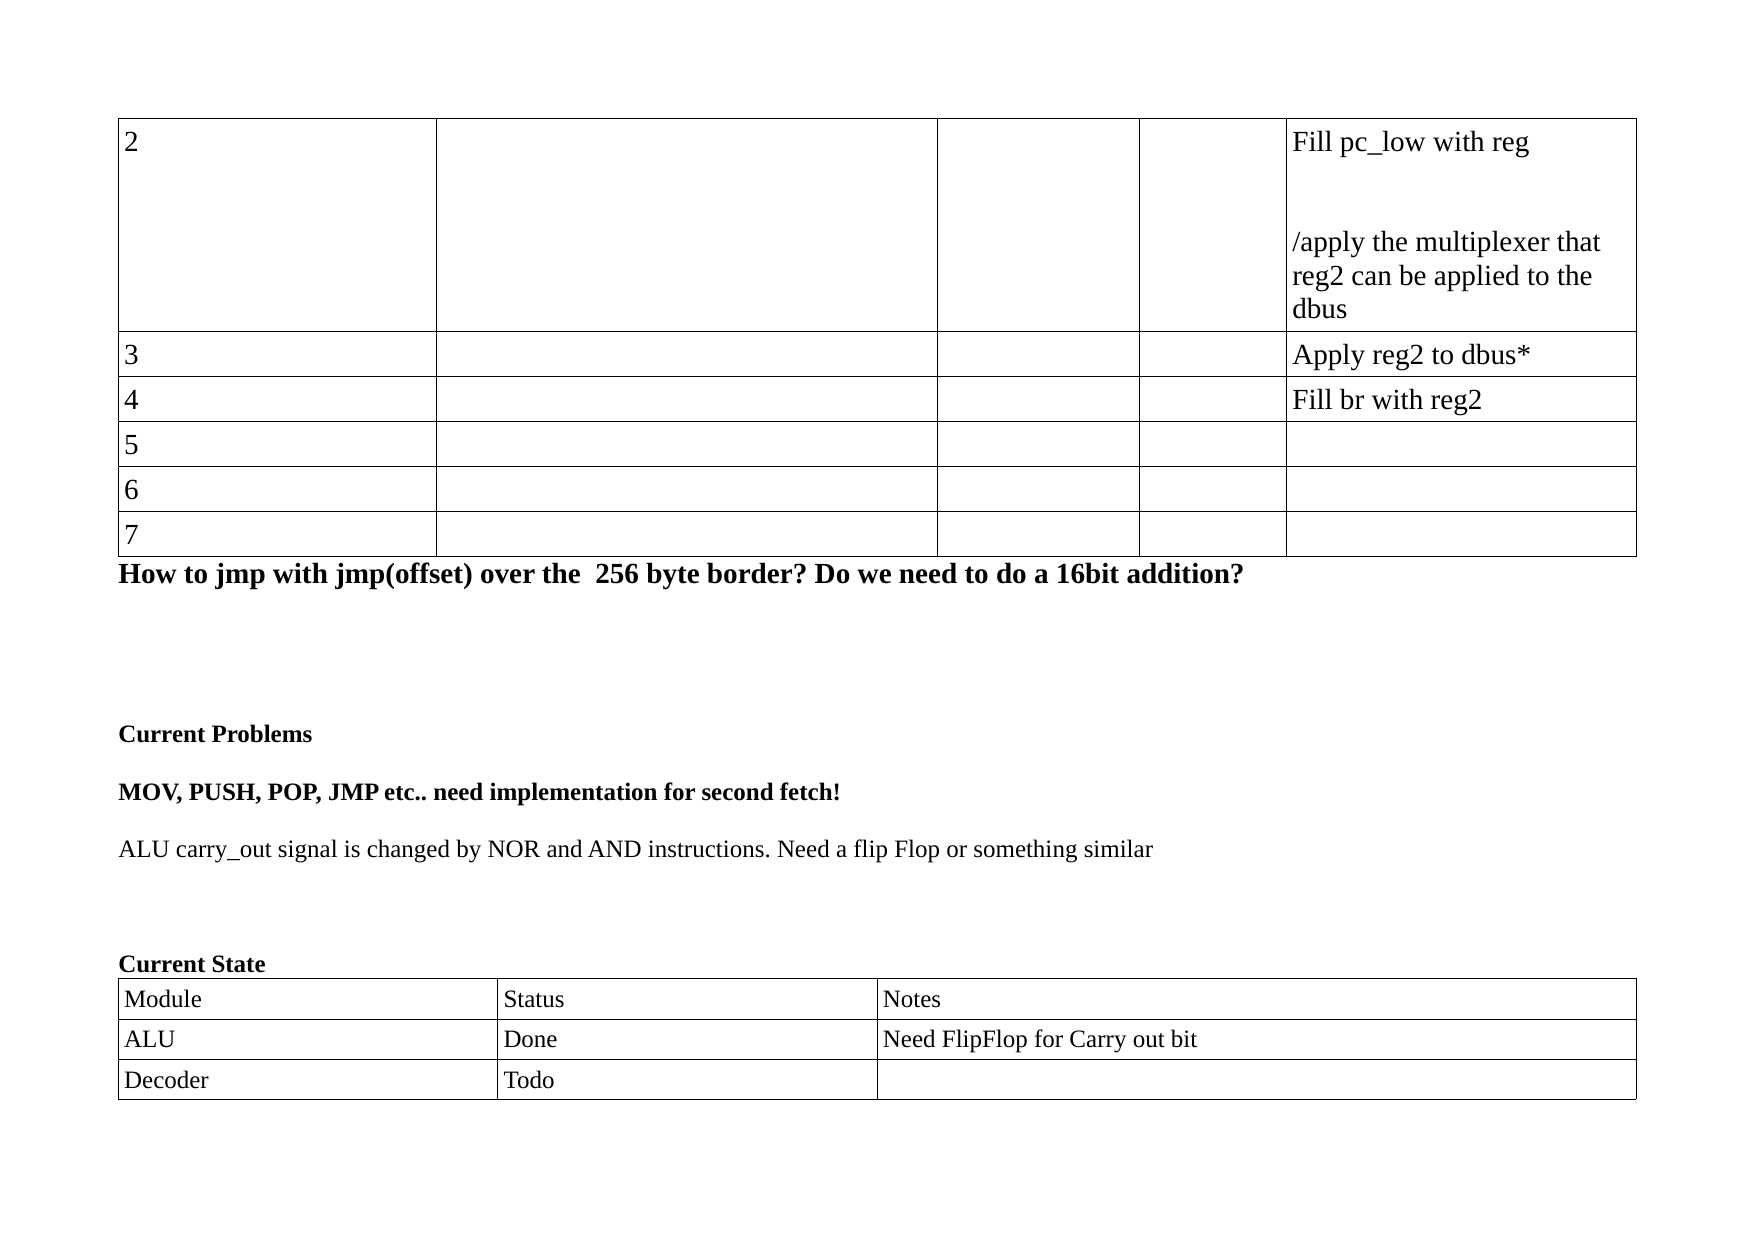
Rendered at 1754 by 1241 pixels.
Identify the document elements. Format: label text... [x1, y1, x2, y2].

table_cell [1287, 467, 1636, 511]
table_cell 6 [119, 467, 436, 511]
table_cell [1140, 377, 1286, 421]
table_cell Need FlipFlop for Carry out bit [878, 1020, 1636, 1059]
table_cell 4 [119, 377, 436, 421]
table_cell 5 [119, 422, 436, 466]
text Current State [118, 949, 1636, 978]
table_cell [437, 467, 937, 511]
table_header Module [119, 979, 497, 1018]
text ALU carry_out signal is changed by NOR and AND instructions. Need a flip Flop or something similar [118, 834, 1636, 863]
table_cell ALU [119, 1020, 497, 1059]
table_cell [938, 377, 1139, 421]
table_cell Fill pc_low with reg /apply the multiplexer that reg2 can be applied to the dbus [1287, 119, 1636, 331]
table_cell [437, 512, 937, 556]
table_cell [1287, 512, 1636, 556]
table_cell 7 [119, 512, 436, 556]
table_cell [938, 467, 1139, 511]
table_header Status [498, 979, 877, 1018]
text Current Problems [118, 719, 1636, 748]
table_cell [437, 332, 937, 376]
table_cell 3 [119, 332, 436, 376]
table_cell [437, 422, 937, 466]
table_cell Fill br with reg2 [1287, 377, 1636, 421]
table_header Notes [878, 979, 1636, 1018]
table_cell Done [498, 1020, 877, 1059]
table_cell [938, 422, 1139, 466]
table_cell [938, 332, 1139, 376]
table_cell [1140, 467, 1286, 511]
table_cell [938, 119, 1139, 331]
table_cell [1140, 119, 1286, 331]
table_cell [938, 512, 1139, 556]
table_cell [437, 119, 937, 331]
table_cell [878, 1060, 1636, 1099]
table_cell [437, 377, 937, 421]
text MOV, PUSH, POP, JMP etc.. need implementation for second fetch! [118, 777, 1636, 806]
table_cell [1140, 422, 1286, 466]
table_cell Todo [498, 1060, 877, 1099]
table_cell [1140, 332, 1286, 376]
table_cell 2 [119, 119, 436, 331]
table_cell [1287, 422, 1636, 466]
table_cell Apply reg2 to dbus* [1287, 332, 1636, 376]
text How to jmp with jmp(offset) over the 256 byte border? Do we need to do a 16bit addition? [118, 557, 1636, 590]
table_cell [1140, 512, 1286, 556]
table_cell Decoder [119, 1060, 497, 1099]
